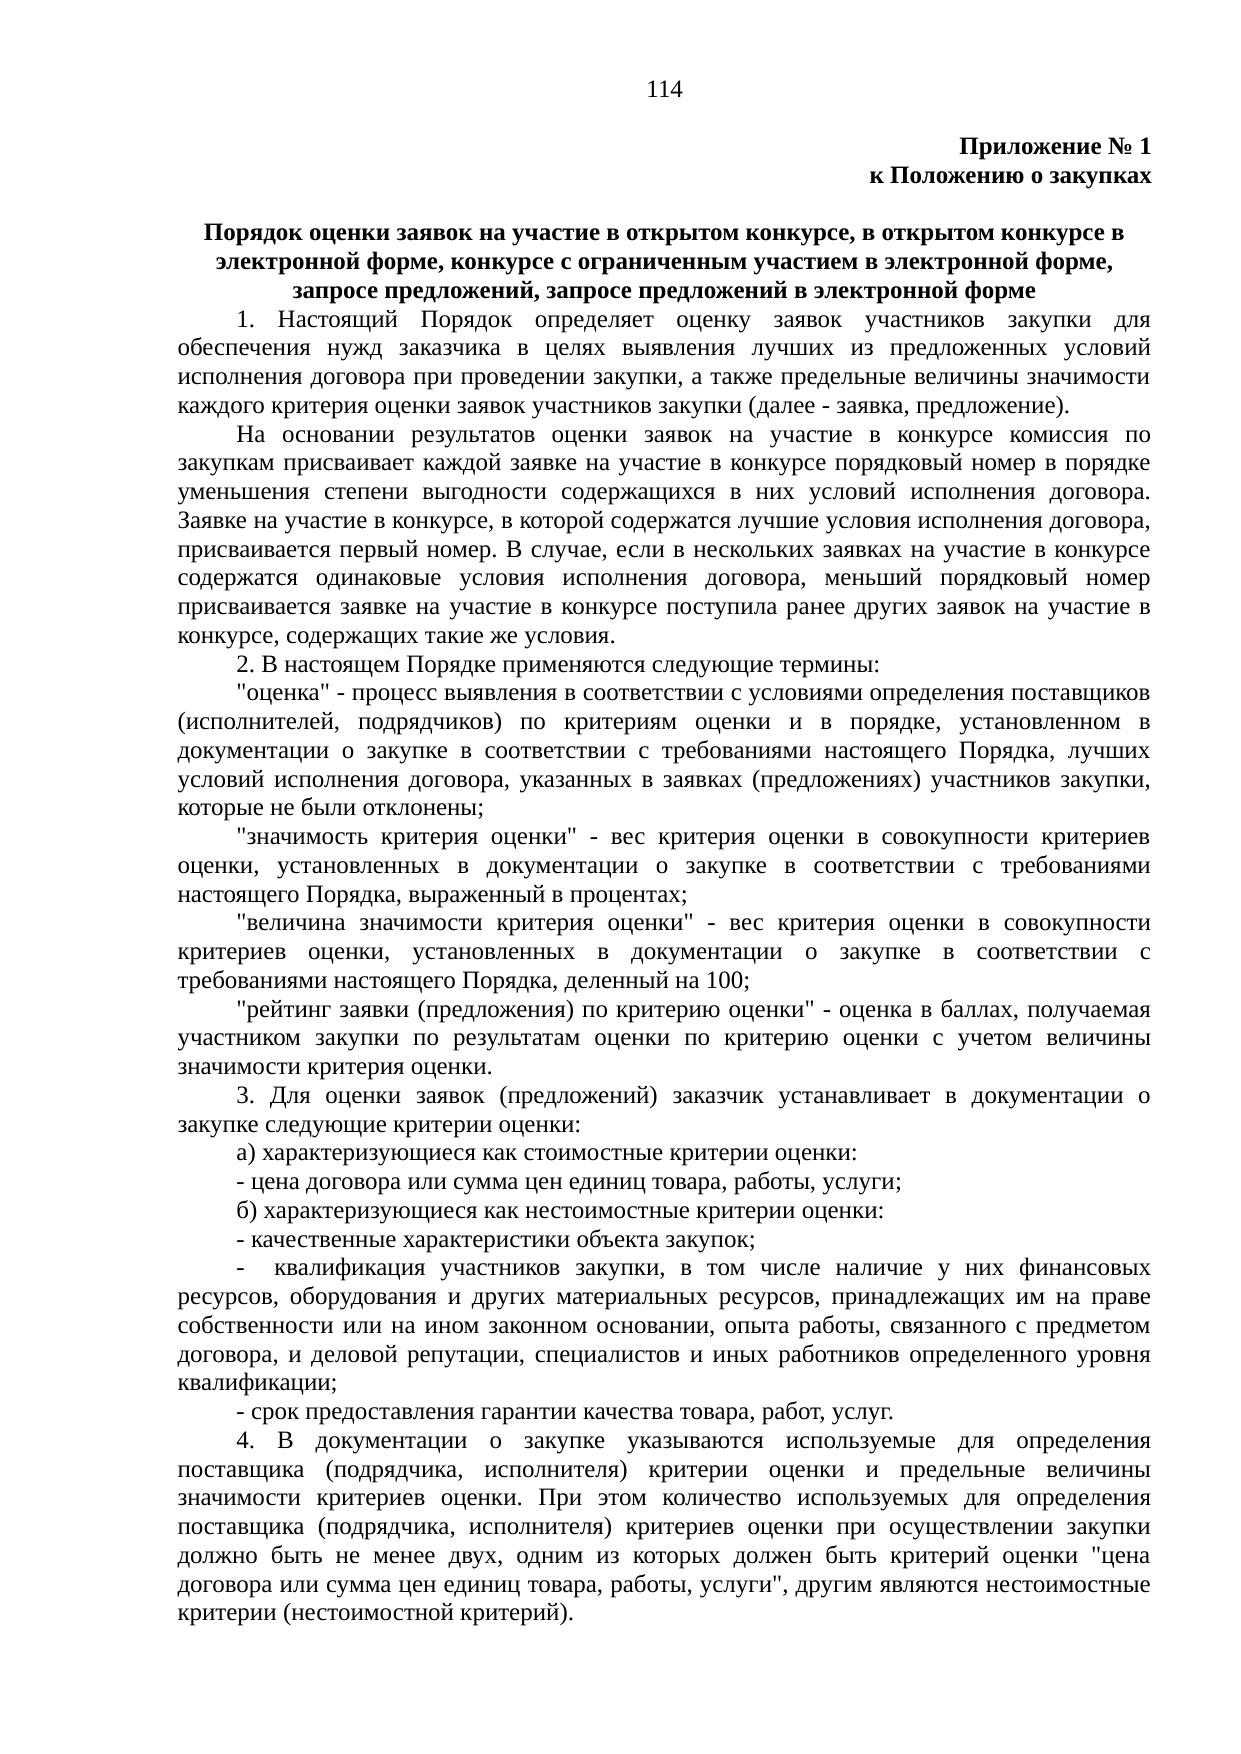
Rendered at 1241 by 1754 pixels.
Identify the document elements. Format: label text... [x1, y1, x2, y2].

text - срок предоставления гарантии качества товара, работ, услуг. [177, 1396, 1152, 1425]
text 2. В настоящем Порядке применяются следующие термины: [177, 649, 1152, 677]
text б) характеризующиеся как нестоимостные критерии оценки: [177, 1195, 1152, 1224]
text "оценка" - процесс выявления в соответствии с условиями определения поставщиков (исполнителей, подрядчиков) по критериям оценки и в порядке, установленном в документации о закупке в соответствии с требованиями настоящего Порядка, лучших условий исполнения договора, указанных в заявках (предложениях) участников закупки, которые не были отклонены; [177, 677, 1152, 821]
text "величина значимости критерия оценки" - вес критерия оценки в совокупности критериев оценки, установленных в документации о закупке в соответствии с требованиями настоящего Порядка, деленный на 100; [177, 907, 1152, 994]
text "значимость критерия оценки" - вес критерия оценки в совокупности критериев оценки, установленных в документации о закупке в соответствии с требованиями настоящего Порядка, выраженный в процентах; [177, 821, 1152, 907]
text - цена договора или сумма цен единиц товара, работы, услуги; [177, 1166, 1152, 1195]
subtitle 1. Настоящий Порядок определяет оценку заявок участников закупки для обеспечения нужд заказчика в целях выявления лучших из предложенных условий исполнения договора при проведении закупки, а также предельные величины значимости каждого критерия оценки заявок участников закупки (далее - заявка, предложение). [177, 304, 1152, 419]
text - квалификация участников закупки, в том числе наличие у них финансовых ресурсов, оборудования и других материальных ресурсов, принадлежащих им на праве собственности или на ином законном основании, опыта работы, связанного с предметом договора, и деловой репутации, специалистов и иных работников определенного уровня квалификации; [177, 1252, 1152, 1396]
text к Положению о закупках [177, 160, 1152, 189]
text Приложение № 1 [177, 131, 1152, 160]
text 4. В документации о закупке указываются используемые для определения поставщика (подрядчика, исполнителя) критерии оценки и предельные величины значимости критериев оценки. При этом количество используемых для определения поставщика (подрядчика, исполнителя) критериев оценки при осуществлении закупки должно быть не менее двух, одним из которых должен быть критерий оценки "цена договора или сумма цен единиц товара, работы, услуги", другим являются нестоимостные критерии (нестоимостной критерий). [177, 1425, 1152, 1626]
text а) характеризующиеся как стоимостные критерии оценки: [177, 1137, 1152, 1166]
text - качественные характеристики объекта закупок; [177, 1224, 1152, 1252]
text "рейтинг заявки (предложения) по критерию оценки" - оценка в баллах, получаемая участником закупки по результатам оценки по критерию оценки с учетом величины значимости критерия оценки. [177, 994, 1152, 1080]
text 3. Для оценки заявок (предложений) заказчик устанавливает в документации о закупке следующие критерии оценки: [177, 1080, 1152, 1137]
text На основании результатов оценки заявок на участие в конкурсе комиссия по закупкам присваивает каждой заявке на участие в конкурсе порядковый номер в порядке уменьшения степени выгодности содержащихся в них условий исполнения договора. Заявке на участие в конкурсе, в которой содержатся лучшие условия исполнения договора, присваивается первый номер. В случае, если в нескольких заявках на участие в конкурсе содержатся одинаковые условия исполнения договора, меньший порядковый номер присваивается заявке на участие в конкурсе поступила ранее других заявок на участие в конкурсе, содержащих такие же условия. [177, 419, 1152, 649]
text Порядок оценки заявок на участие в открытом конкурсе, в открытом конкурсе в электронной форме, конкурсе с ограниченным участием в электронной форме, запросе предложений, запросе предложений в электронной форме [177, 217, 1152, 304]
